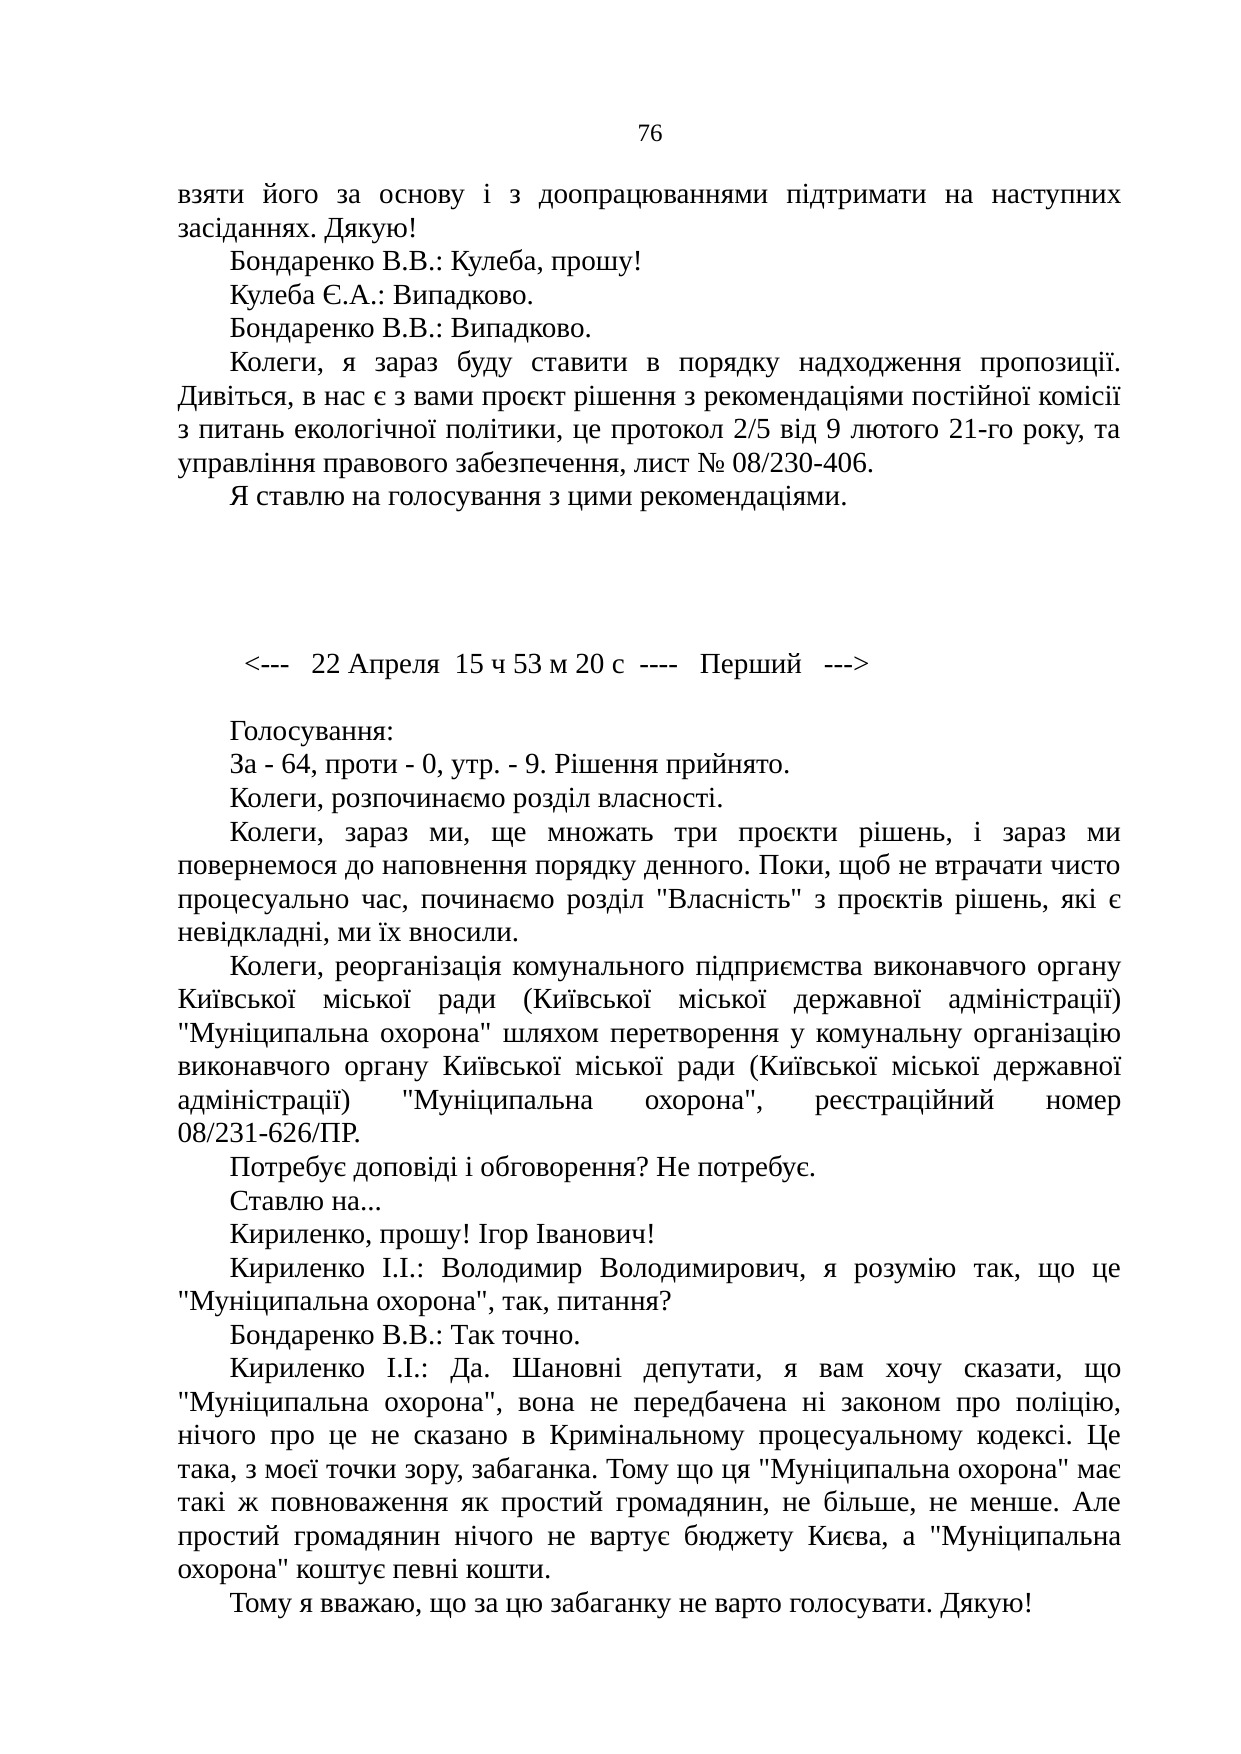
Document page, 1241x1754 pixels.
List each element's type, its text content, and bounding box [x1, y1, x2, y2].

text Колеги, я зараз буду ставити в порядку надходження пропозиції. Дивіться, в нас є з вами проєкт рішення з рекомендаціями постійної комісії з питань екологічної політики, це протокол 2/5 від 9 лютого 21-го року, та управління правового забезпечення, лист № 08/230-406. [177, 344, 1122, 478]
text Ставлю на... [177, 1183, 1122, 1216]
text Кириленко І.І.: Да. Шановні депутати, я вам хочу сказати, що "Муніципальна охорона", вона не передбачена ні законом про поліцію, нічого про це не сказано в Кримінальному процесуальному кодексі. Це така, з моєї точки зору, забаганка. Тому що ця "Муніципальна охорона" має такі ж повноваження як простий громадянин, не більше, не менше. Але простий громадянин нічого не вартує бюджету Києва, а "Муніципальна охорона" коштує певні кошти. [177, 1350, 1122, 1585]
text Голосування: [177, 713, 1122, 747]
text Потребує доповіді і обговорення? Не потребує. [177, 1149, 1122, 1183]
text взяти його за основу і з доопрацюваннями підтримати на наступних засіданнях. Дякую! [177, 176, 1122, 243]
text Я ставлю на голосування з цими рекомендаціями. [177, 478, 1122, 512]
text За - 64, проти - 0, утр. - 9. Рішення прийнято. [177, 747, 1122, 780]
text Кириленко І.І.: Володимир Володимирович, я розумію так, що це "Муніципальна охорона", так, питання? [177, 1250, 1122, 1317]
text Бондаренко В.В.: Так точно. [177, 1317, 1122, 1350]
text Тому я вважаю, що за цю забаганку не варто голосувати. Дякую! [177, 1585, 1122, 1619]
text Кириленко, прошу! Ігор Іванович! [177, 1216, 1122, 1250]
text Бондаренко В.В.: Випадково. [177, 311, 1122, 344]
text Кулеба Є.А.: Випадково. [177, 277, 1122, 311]
text Колеги, зараз ми, ще множать три проєкти рішень, і зараз ми повернемося до наповнення порядку денного. Поки, щоб не втрачати чисто процесуально час, починаємо розділ "Власність" з проєктів рішень, які є невідкладні, ми їх вносили. [177, 814, 1122, 948]
text Колеги, реорганізація комунального підприємства виконавчого органу Київської міської ради (Київської міської державної адміністрації) "Муніципальна охорона" шляхом перетворення у комунальну організацію виконавчого органу Київської міської ради (Київської міської державної адміністрації) "Муніципальна охорона", реєстраційний номер 08/231-626/ПР. [177, 948, 1122, 1149]
text Бондаренко В.В.: Кулеба, прошу! [177, 243, 1122, 277]
text Колеги, розпочинаємо розділ власності. [177, 780, 1122, 814]
text <--- 22 Апреля 15 ч 53 м 20 с ---- Перший ---> [177, 646, 1122, 679]
